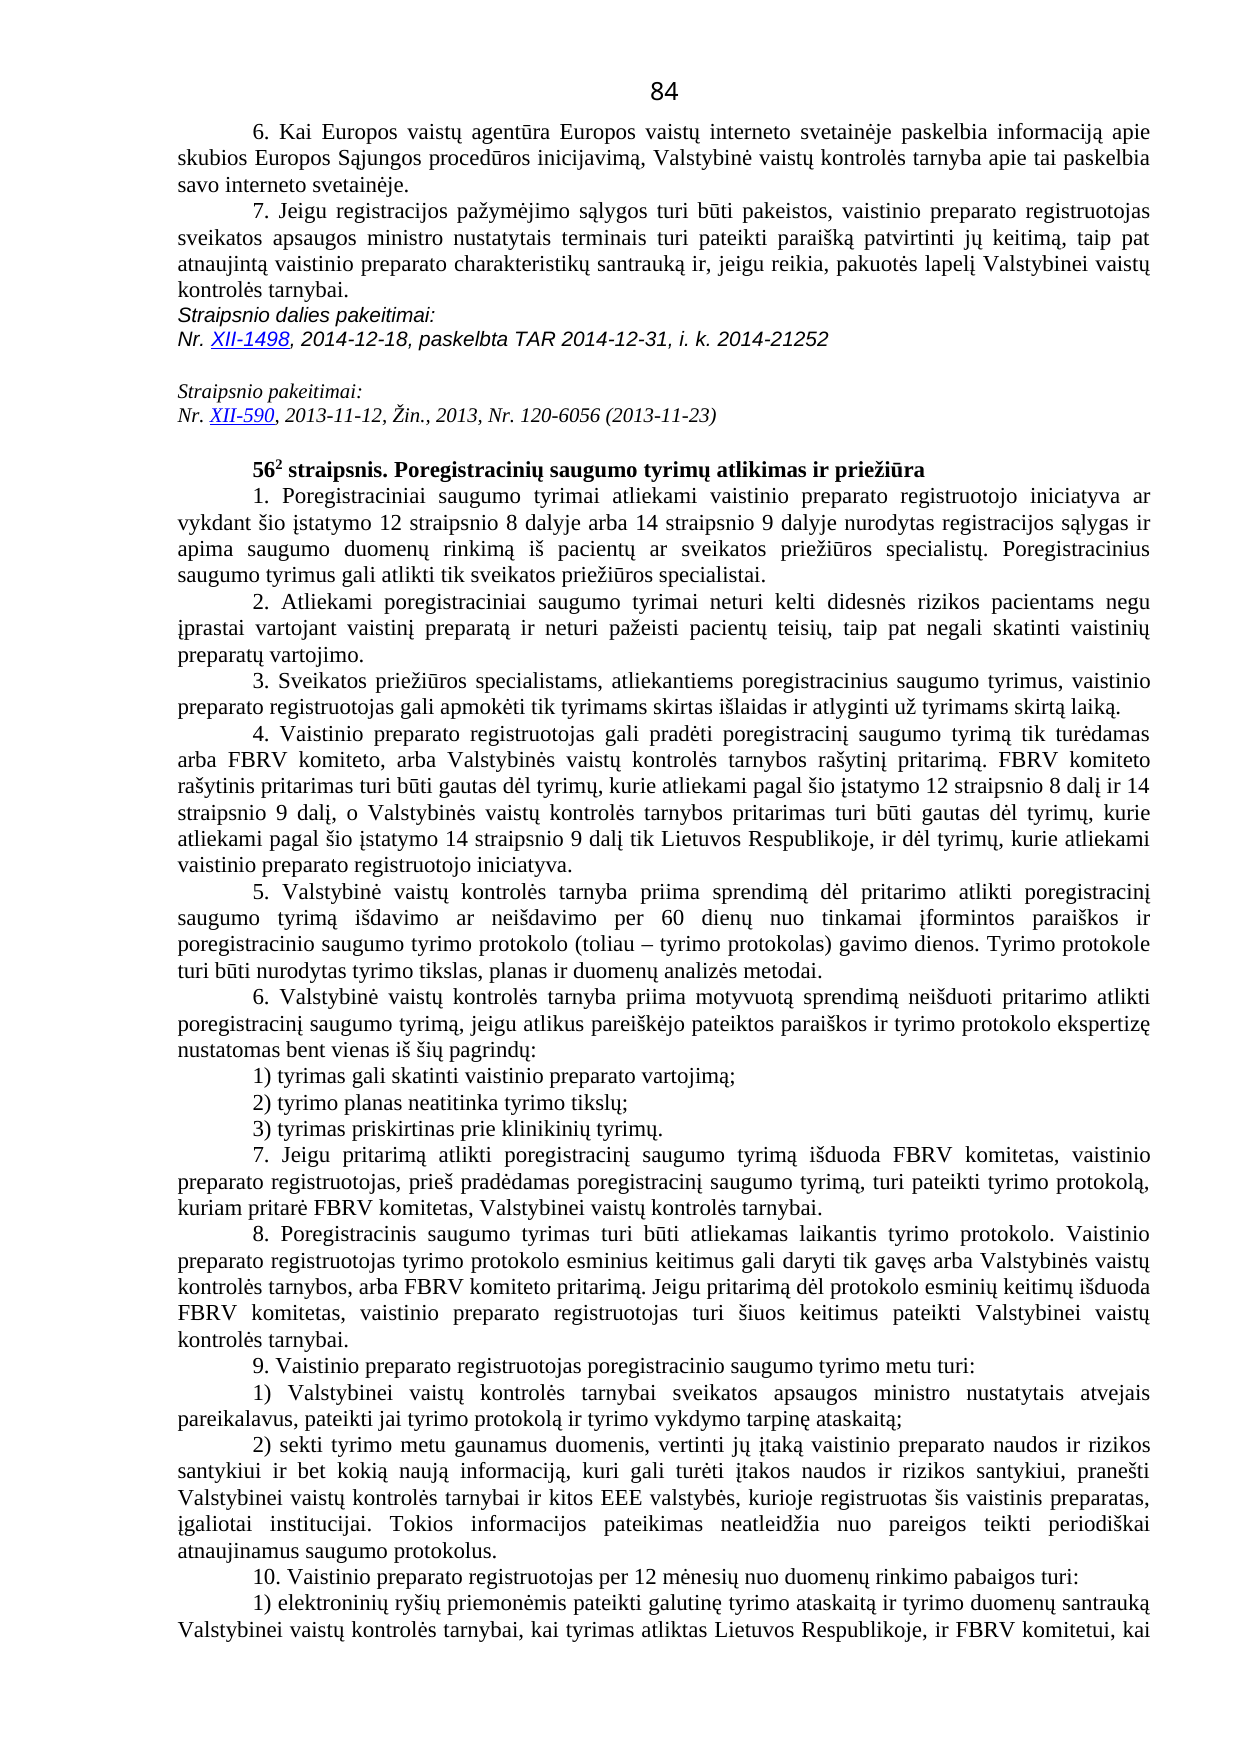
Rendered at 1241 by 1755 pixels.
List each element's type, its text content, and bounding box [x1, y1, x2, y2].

text Nr. XII-1498, 2014-12-18, paskelbta TAR 2014-12-31, i. k. 2014-21252 [177, 327, 1152, 351]
text 1. Poregistraciniai saugumo tyrimai atliekami vaistinio preparato registruotojo iniciatyva ar vykdant šio įstatymo 12 straipsnio 8 dalyje arba 14 straipsnio 9 dalyje nurodytas registracijos sąlygas ir apima saugumo duomenų rinkimą iš pacientų ar sveikatos priežiūros specialistų. Poregistracinius saugumo tyrimus gali atlikti tik sveikatos priežiūros specialistai. [177, 482, 1152, 588]
text 6. Kai Europos vaistų agentūra Europos vaistų interneto svetainėje paskelbia informaciją apie skubios Europos Sąjungos procedūros inicijavimą, Valstybinė vaistų kontrolės tarnyba apie tai paskelbia savo interneto svetainėje. [177, 118, 1152, 197]
text 1) Valstybinei vaistų kontrolės tarnybai sveikatos apsaugos ministro nustatytais atvejais pareikalavus, pateikti jai tyrimo protokolą ir tyrimo vykdymo tarpinę ataskaitą; [177, 1378, 1152, 1431]
text 6. Valstybinė vaistų kontrolės tarnyba priima motyvuotą sprendimą neišduoti pritarimo atlikti poregistracinį saugumo tyrimą, jeigu atlikus pareiškėjo pateiktos paraiškos ir tyrimo protokolo ekspertizę nustatomas bent vienas iš šių pagrindų: [177, 983, 1152, 1062]
text 1) tyrimas gali skatinti vaistinio preparato vartojimą; [177, 1062, 1152, 1089]
text 1) elektroninių ryšių priemonėmis pateikti galutinę tyrimo ataskaitą ir tyrimo duomenų santrauką Valstybinei vaistų kontrolės tarnybai, kai tyrimas atliktas Lietuvos Respublikoje, ir FBRV komitetui, kai [177, 1589, 1152, 1642]
text 10. Vaistinio preparato registruotojas per 12 mėnesių nuo duomenų rinkimo pabaigos turi: [177, 1563, 1152, 1589]
text 8. Poregistracinis saugumo tyrimas turi būti atliekamas laikantis tyrimo protokolo. Vaistinio preparato registruotojas tyrimo protokolo esminius keitimus gali daryti tik gavęs arba Valstybinės vaistų kontrolės tarnybos, arba FBRV komiteto pritarimą. Jeigu pritarimą dėl protokolo esminių keitimų išduoda FBRV komitetas, vaistinio preparato registruotojas turi šiuos keitimus pateikti Valstybinei vaistų kontrolės tarnybai. [177, 1220, 1152, 1352]
text Straipsnio dalies pakeitimai: [177, 303, 1152, 327]
text 3) tyrimas priskirtinas prie klinikinių tyrimų. [177, 1115, 1152, 1141]
text 2) tyrimo planas neatitinka tyrimo tikslų; [177, 1089, 1152, 1115]
text 3. Sveikatos priežiūros specialistams, atliekantiems poregistracinius saugumo tyrimus, vaistinio preparato registruotojas gali apmokėti tik tyrimams skirtas išlaidas ir atlyginti už tyrimams skirtą laiką. [177, 667, 1152, 720]
text 7. Jeigu pritarimą atlikti poregistracinį saugumo tyrimą išduoda FBRV komitetas, vaistinio preparato registruotojas, prieš pradėdamas poregistracinį saugumo tyrimą, turi pateikti tyrimo protokolą, kuriam pritarė FBRV komitetas, Valstybinei vaistų kontrolės tarnybai. [177, 1141, 1152, 1220]
text Straipsnio pakeitimai: [177, 379, 1152, 403]
text 2) sekti tyrimo metu gaunamus duomenis, vertinti jų įtaką vaistinio preparato naudos ir rizikos santykiui ir bet kokią naują informaciją, kuri gali turėti įtakos naudos ir rizikos santykiui, pranešti Valstybinei vaistų kontrolės tarnybai ir kitos EEE valstybės, kurioje registruotas šis vaistinis preparatas, įgaliotai institucijai. Tokios informacijos pateikimas neatleidžia nuo pareigos teikti periodiškai atnaujinamus saugumo protokolus. [177, 1431, 1152, 1563]
text 2. Atliekami poregistraciniai saugumo tyrimai neturi kelti didesnės rizikos pacientams negu įprastai vartojant vaistinį preparatą ir neturi pažeisti pacientų teisių, taip pat negali skatinti vaistinių preparatų vartojimo. [177, 588, 1152, 667]
text 5. Valstybinė vaistų kontrolės tarnyba priima sprendimą dėl pritarimo atlikti poregistracinį saugumo tyrimą išdavimo ar neišdavimo per 60 dienų nuo tinkamai įformintos paraiškos ir poregistracinio saugumo tyrimo protokolo (toliau – tyrimo protokolas) gavimo dienos. Tyrimo protokole turi būti nurodytas tyrimo tikslas, planas ir duomenų analizės metodai. [177, 878, 1152, 983]
text 4. Vaistinio preparato registruotojas gali pradėti poregistracinį saugumo tyrimą tik turėdamas arba FBRV komiteto, arba Valstybinės vaistų kontrolės tarnybos rašytinį pritarimą. FBRV komiteto rašytinis pritarimas turi būti gautas dėl tyrimų, kurie atliekami pagal šio įstatymo 12 straipsnio 8 dalį ir 14 straipsnio 9 dalį, o Valstybinės vaistų kontrolės tarnybos pritarimas turi būti gautas dėl tyrimų, kurie atliekami pagal šio įstatymo 14 straipsnio 9 dalį tik Lietuvos Respublikoje, ir dėl tyrimų, kurie atliekami vaistinio preparato registruotojo iniciatyva. [177, 720, 1152, 878]
text 9. Vaistinio preparato registruotojas poregistracinio saugumo tyrimo metu turi: [177, 1352, 1152, 1378]
text 7. Jeigu registracijos pažymėjimo sąlygos turi būti pakeistos, vaistinio preparato registruotojas sveikatos apsaugos ministro nustatytais terminais turi pateikti paraišką patvirtinti jų keitimą, taip pat atnaujintą vaistinio preparato charakteristikų santrauką ir, jeigu reikia, pakuotės lapelį Valstybinei vaistų kontrolės tarnybai. [177, 197, 1152, 303]
text 562 straipsnis. Poregistracinių saugumo tyrimų atlikimas ir priežiūra [177, 456, 1152, 482]
text Nr. XII-590, 2013-11-12, Žin., 2013, Nr. 120-6056 (2013-11-23) [177, 403, 1152, 427]
